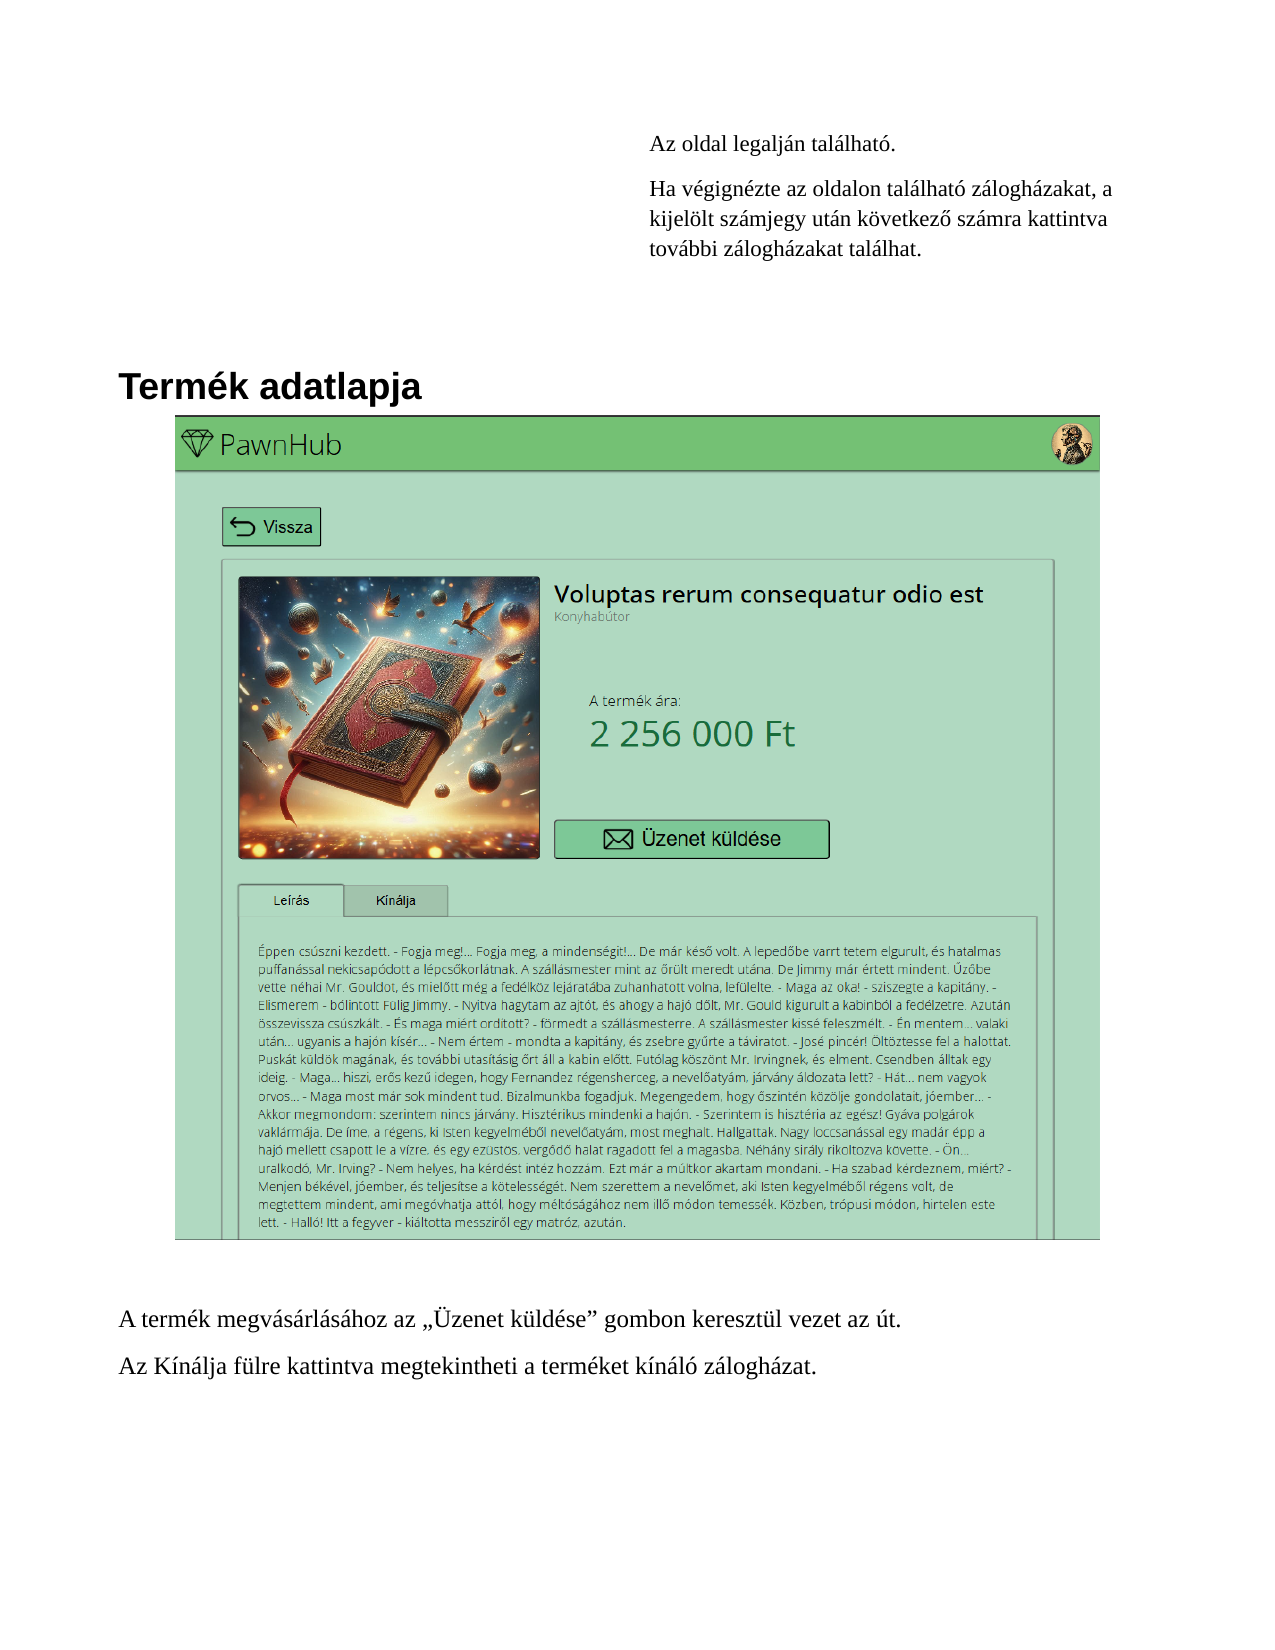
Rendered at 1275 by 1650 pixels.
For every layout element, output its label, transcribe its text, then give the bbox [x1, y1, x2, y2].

text Az Kínálja fülre kattintva megtekintheti a terméket kínáló zálogházat. [118, 1351, 1157, 1380]
subtitle Termék adatlapja [118, 364, 1157, 407]
table_cell Az oldal legalján található. Ha végignézte az oldalon található zálogházakat, a kijelölt számjegy után következő számra kattintva további zálogházakat találhat. [638, 118, 1157, 292]
text A termék megvásárlásához az „Üzenet küldése” gombon keresztül vezet az út. [118, 1304, 1157, 1333]
table_cell [118, 118, 637, 292]
picture [175, 415, 1100, 1240]
